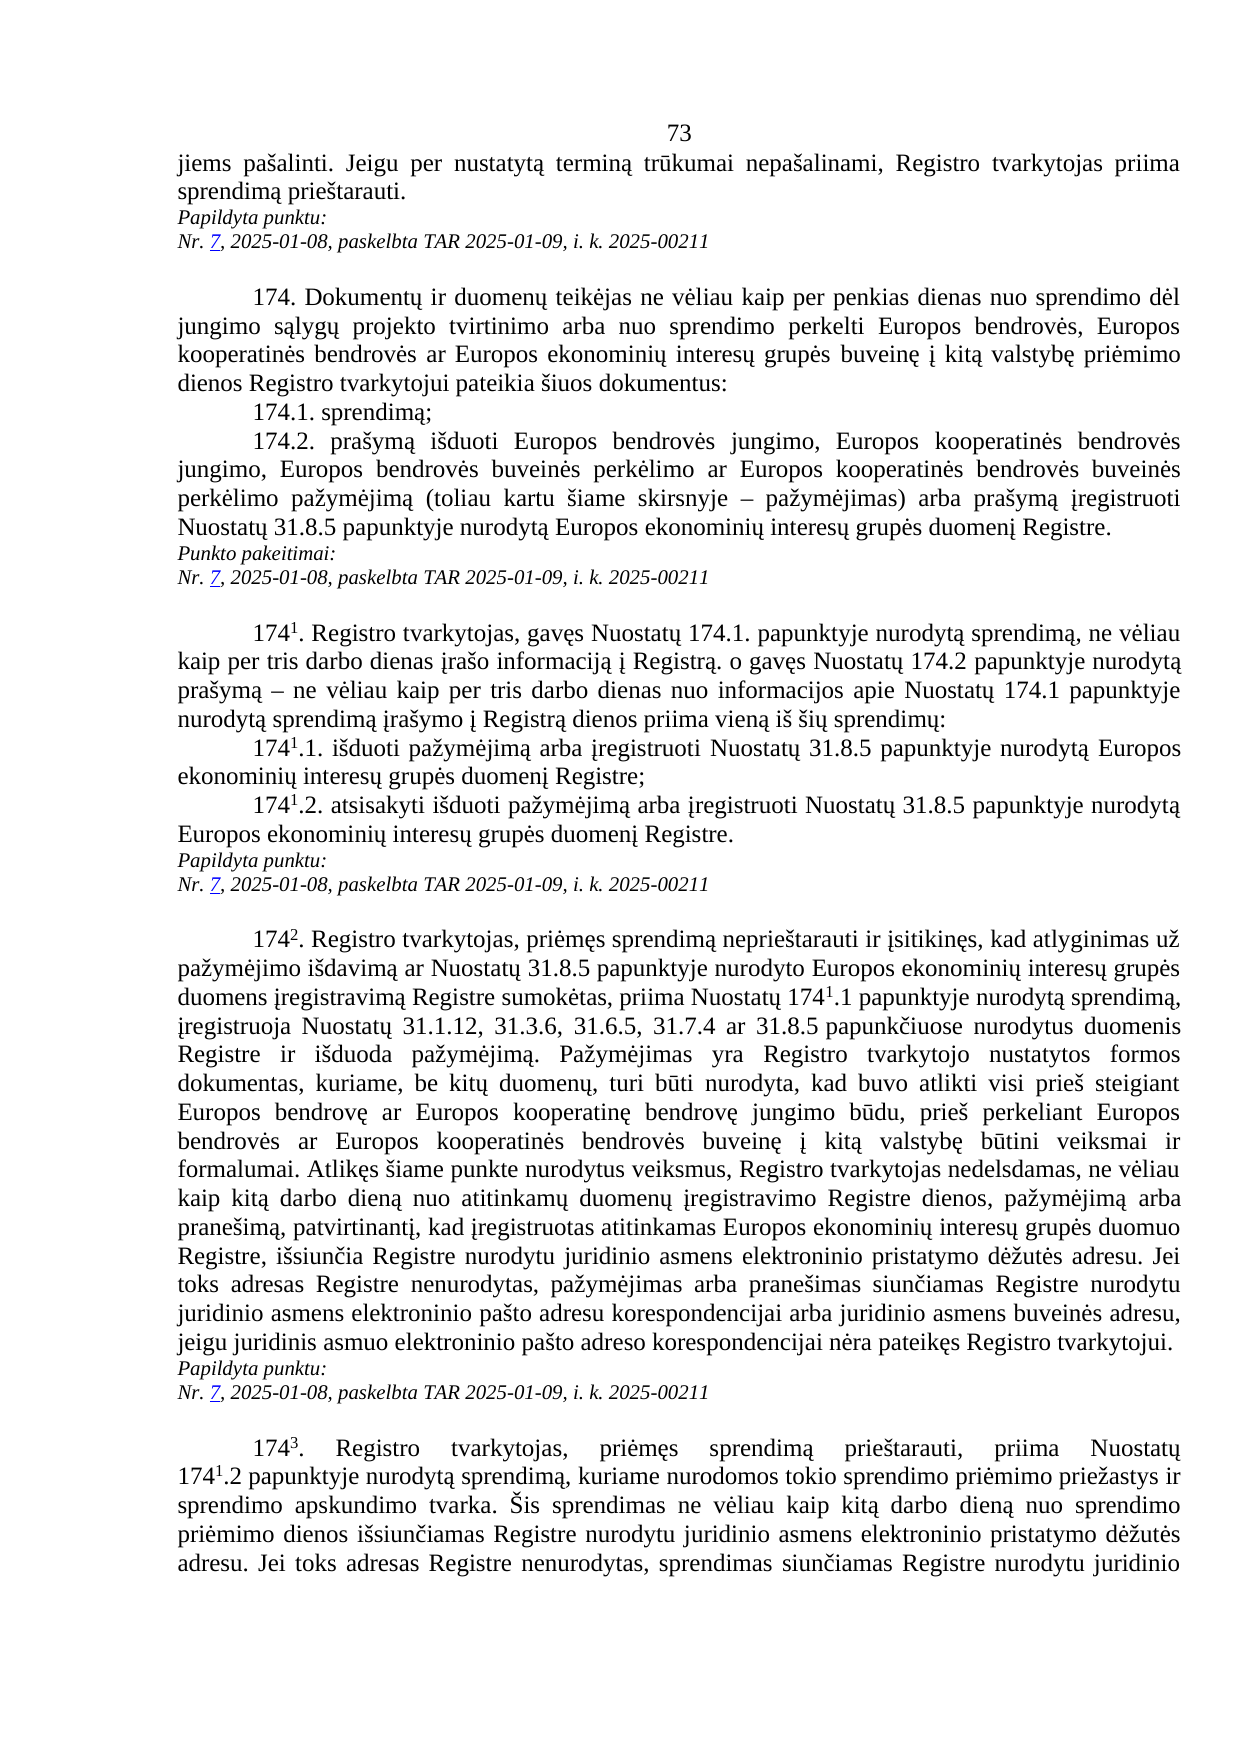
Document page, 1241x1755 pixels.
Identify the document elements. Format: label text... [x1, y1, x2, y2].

text Nr. 7, 2025-01-08, paskelbta TAR 2025-01-09, i. k. 2025-00211 [177, 1380, 1181, 1404]
text Nr. 7, 2025-01-08, paskelbta TAR 2025-01-09, i. k. 2025-00211 [177, 872, 1181, 896]
text Papildyta punktu: [177, 848, 1181, 872]
text 174.2. prašymą išduoti Europos bendrovės jungimo, Europos kooperatinės bendrovės jungimo, Europos bendrovės buveinės perkėlimo ar Europos kooperatinės bendrovės buveinės perkėlimo pažymėjimą (toliau kartu šiame skirsnyje – pažymėjimas) arba prašymą įregistruoti Nuostatų 31.8.5 papunktyje nurodytą Europos ekonominių interesų grupės duomenį Registre. [177, 426, 1181, 541]
text Punkto pakeitimai: [177, 541, 1181, 565]
text 1743. Registro tvarkytojas, priėmęs sprendimą prieštarauti, priima Nuostatų 1741.2 papunktyje nurodytą sprendimą, kuriame nurodomos tokio sprendimo priėmimo priežastys ir sprendimo apskundimo tvarka. Šis sprendimas ne vėliau kaip kitą darbo dieną nuo sprendimo priėmimo dienos išsiunčiamas Registre nurodytu juridinio asmens elektroninio pristatymo dėžutės adresu. Jei toks adresas Registre nenurodytas, sprendimas siunčiamas Registre nurodytu juridinio [177, 1433, 1181, 1576]
text Nr. 7, 2025-01-08, paskelbta TAR 2025-01-09, i. k. 2025-00211 [177, 229, 1181, 253]
text 174.1. sprendimą; [177, 397, 1181, 426]
text Nr. 7, 2025-01-08, paskelbta TAR 2025-01-09, i. k. 2025-00211 [177, 565, 1181, 589]
text 1741.1. išduoti pažymėjimą arba įregistruoti Nuostatų 31.8.5 papunktyje nurodytą Europos ekonominių interesų grupės duomenį Registre; [177, 733, 1181, 790]
text 1742. Registro tvarkytojas, priėmęs sprendimą neprieštarauti ir įsitikinęs, kad atlyginimas už pažymėjimo išdavimą ar Nuostatų 31.8.5 papunktyje nurodyto Europos ekonominių interesų grupės duomens įregistravimą Registre sumokėtas, priima Nuostatų 1741.1 papunktyje nurodytą sprendimą, įregistruoja Nuostatų 31.1.12, 31.3.6, 31.6.5, 31.7.4 ar 31.8.5 papunkčiuose nurodytus duomenis Registre ir išduoda pažymėjimą. Pažymėjimas yra Registro tvarkytojo nustatytos formos dokumentas, kuriame, be kitų duomenų, turi būti nurodyta, kad buvo atlikti visi prieš steigiant Europos bendrovę ar Europos kooperatinę bendrovę jungimo būdu, prieš perkeliant Europos bendrovės ar Europos kooperatinės bendrovės buveinę į kitą valstybę būtini veiksmai ir formalumai. Atlikęs šiame punkte nurodytus veiksmus, Registro tvarkytojas nedelsdamas, ne vėliau kaip kitą darbo dieną nuo atitinkamų duomenų įregistravimo Registre dienos, pažymėjimą arba pranešimą, patvirtinantį, kad įregistruotas atitinkamas Europos ekonominių interesų grupės duomuo Registre, išsiunčia Registre nurodytu juridinio asmens elektroninio pristatymo dėžutės adresu. Jei toks adresas Registre nenurodytas, pažymėjimas arba pranešimas siunčiamas Registre nurodytu juridinio asmens elektroninio pašto adresu korespondencijai arba juridinio asmens buveinės adresu, jeigu juridinis asmuo elektroninio pašto adreso korespondencijai nėra pateikęs Registro tvarkytojui. [177, 924, 1181, 1356]
text 1741. Registro tvarkytojas, gavęs Nuostatų 174.1. papunktyje nurodytą sprendimą, ne vėliau kaip per tris darbo dienas įrašo informaciją į Registrą. o gavęs Nuostatų 174.2 papunktyje nurodytą prašymą – ne vėliau kaip per tris darbo dienas nuo informacijos apie Nuostatų 174.1 papunktyje nurodytą sprendimą įrašymo į Registrą dienos priima vieną iš šių sprendimų: [177, 618, 1181, 733]
text jiems pašalinti. Jeigu per nustatytą terminą trūkumai nepašalinami, Registro tvarkytojas priima sprendimą prieštarauti. [177, 148, 1181, 205]
text Papildyta punktu: [177, 205, 1181, 229]
text 1741.2. atsisakyti išduoti pažymėjimą arba įregistruoti Nuostatų 31.8.5 papunktyje nurodytą Europos ekonominių interesų grupės duomenį Registre. [177, 790, 1181, 848]
text Papildyta punktu: [177, 1356, 1181, 1380]
text 174. Dokumentų ir duomenų teikėjas ne vėliau kaip per penkias dienas nuo sprendimo dėl jungimo sąlygų projekto tvirtinimo arba nuo sprendimo perkelti Europos bendrovės, Europos kooperatinės bendrovės ar Europos ekonominių interesų grupės buveinę į kitą valstybę priėmimo dienos Registro tvarkytojui pateikia šiuos dokumentus: [177, 282, 1181, 397]
